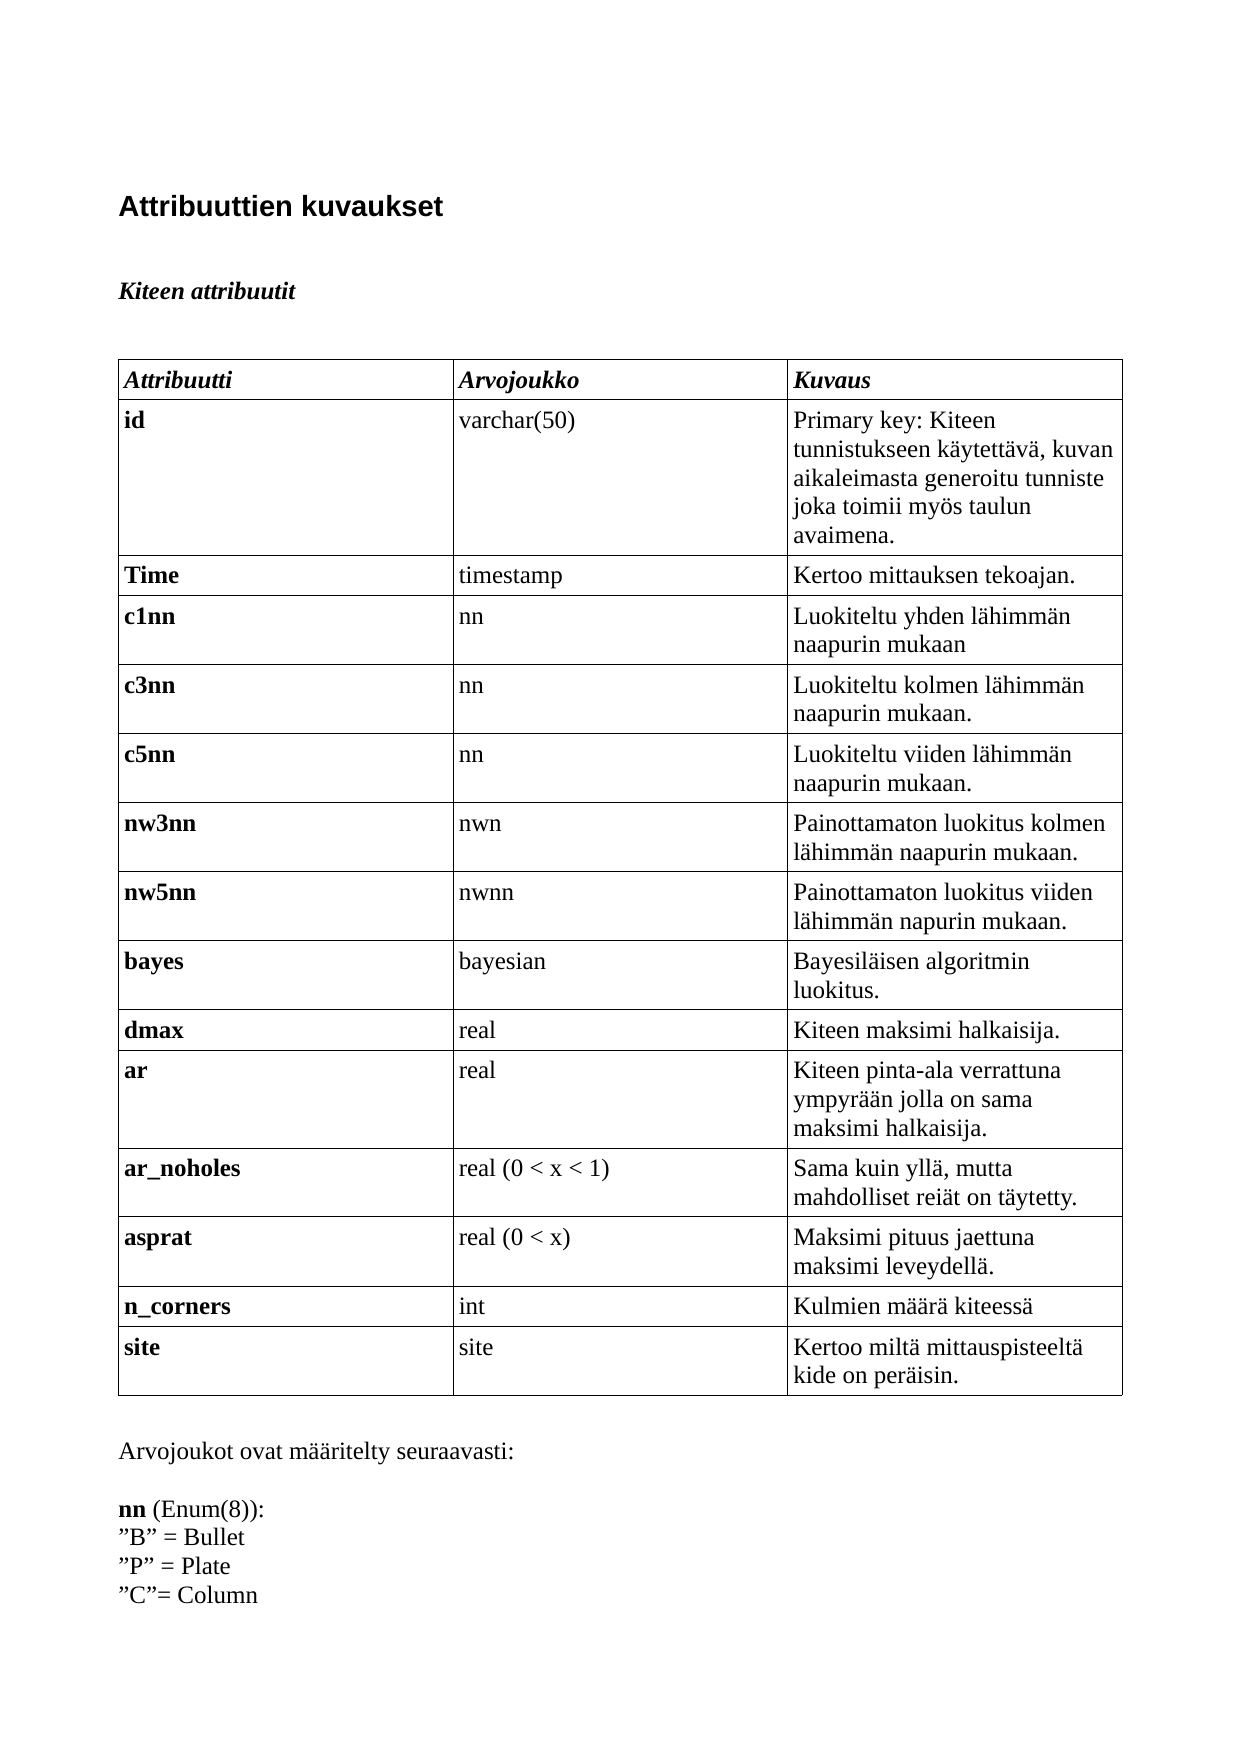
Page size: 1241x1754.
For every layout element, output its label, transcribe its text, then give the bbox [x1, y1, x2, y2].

table_header Kuvaus [788, 360, 1122, 399]
table_cell n_corners [119, 1287, 453, 1326]
table_cell Kertoo mittauksen tekoajan. [788, 556, 1122, 595]
table_cell Luokiteltu kolmen lähimmän naapurin mukaan. [788, 665, 1122, 733]
table_cell nn [454, 734, 787, 802]
table_cell Primary key: Kiteen tunnistukseen käytettävä, kuvan aikaleimasta generoitu tunniste joka toimii myös taulun avaimena. [788, 400, 1122, 554]
table_cell bayesian [454, 941, 787, 1009]
text nn (Enum(8)): [118, 1494, 1122, 1522]
table_cell Kiteen pinta-ala verrattuna ympyrään jolla on sama maksimi halkaisija. [788, 1051, 1122, 1147]
table_cell c5nn [119, 734, 453, 802]
table_header Arvojoukko [454, 360, 787, 399]
table_cell Bayesiläisen algoritmin luokitus. [788, 941, 1122, 1009]
table_cell nn [454, 665, 787, 733]
table_cell c1nn [119, 596, 453, 664]
table_cell nw5nn [119, 872, 453, 940]
table_cell Sama kuin yllä, mutta mahdolliset reiät on täytetty. [788, 1149, 1122, 1216]
table_cell timestamp [454, 556, 787, 595]
table_cell nn [454, 596, 787, 664]
table_cell Kertoo miltä mittauspisteeltä kide on peräisin. [788, 1327, 1122, 1395]
table_cell Kulmien määrä kiteessä [788, 1287, 1122, 1326]
table_cell dmax [119, 1010, 453, 1049]
table_cell Time [119, 556, 453, 595]
table_cell asprat [119, 1217, 453, 1286]
table_cell id [119, 400, 453, 554]
table_cell bayes [119, 941, 453, 1009]
table_cell nwnn [454, 872, 787, 940]
table_cell Painottamaton luokitus viiden lähimmän napurin mukaan. [788, 872, 1122, 940]
text ”C”= Column [118, 1580, 1122, 1609]
table_cell Luokiteltu viiden lähimmän naapurin mukaan. [788, 734, 1122, 802]
table_cell ar [119, 1051, 453, 1147]
table_cell real (0 < x < 1) [454, 1149, 787, 1216]
table_cell real [454, 1051, 787, 1147]
table_cell ar_noholes [119, 1149, 453, 1216]
table_cell c3nn [119, 665, 453, 733]
table_cell nwn [454, 803, 787, 871]
table_cell nw3nn [119, 803, 453, 871]
table_cell site [119, 1327, 453, 1395]
text Kiteen attribuutit [118, 276, 1122, 305]
table_cell site [454, 1327, 787, 1395]
table_cell int [454, 1287, 787, 1326]
table_cell real [454, 1010, 787, 1049]
table_cell real (0 < x) [454, 1217, 787, 1286]
text ”P” = Plate [118, 1551, 1122, 1580]
table_cell Maksimi pituus jaettuna maksimi leveydellä. [788, 1217, 1122, 1286]
subtitle Attribuuttien kuvaukset [118, 189, 1122, 223]
text Arvojoukot ovat määritelty seuraavasti: [118, 1436, 1122, 1465]
table_cell varchar(50) [454, 400, 787, 554]
table_cell Luokiteltu yhden lähimmän naapurin mukaan [788, 596, 1122, 664]
table_cell Kiteen maksimi halkaisija. [788, 1010, 1122, 1049]
table_header Attribuutti [119, 360, 453, 399]
table_cell Painottamaton luokitus kolmen lähimmän naapurin mukaan. [788, 803, 1122, 871]
text ”B” = Bullet [118, 1522, 1122, 1551]
